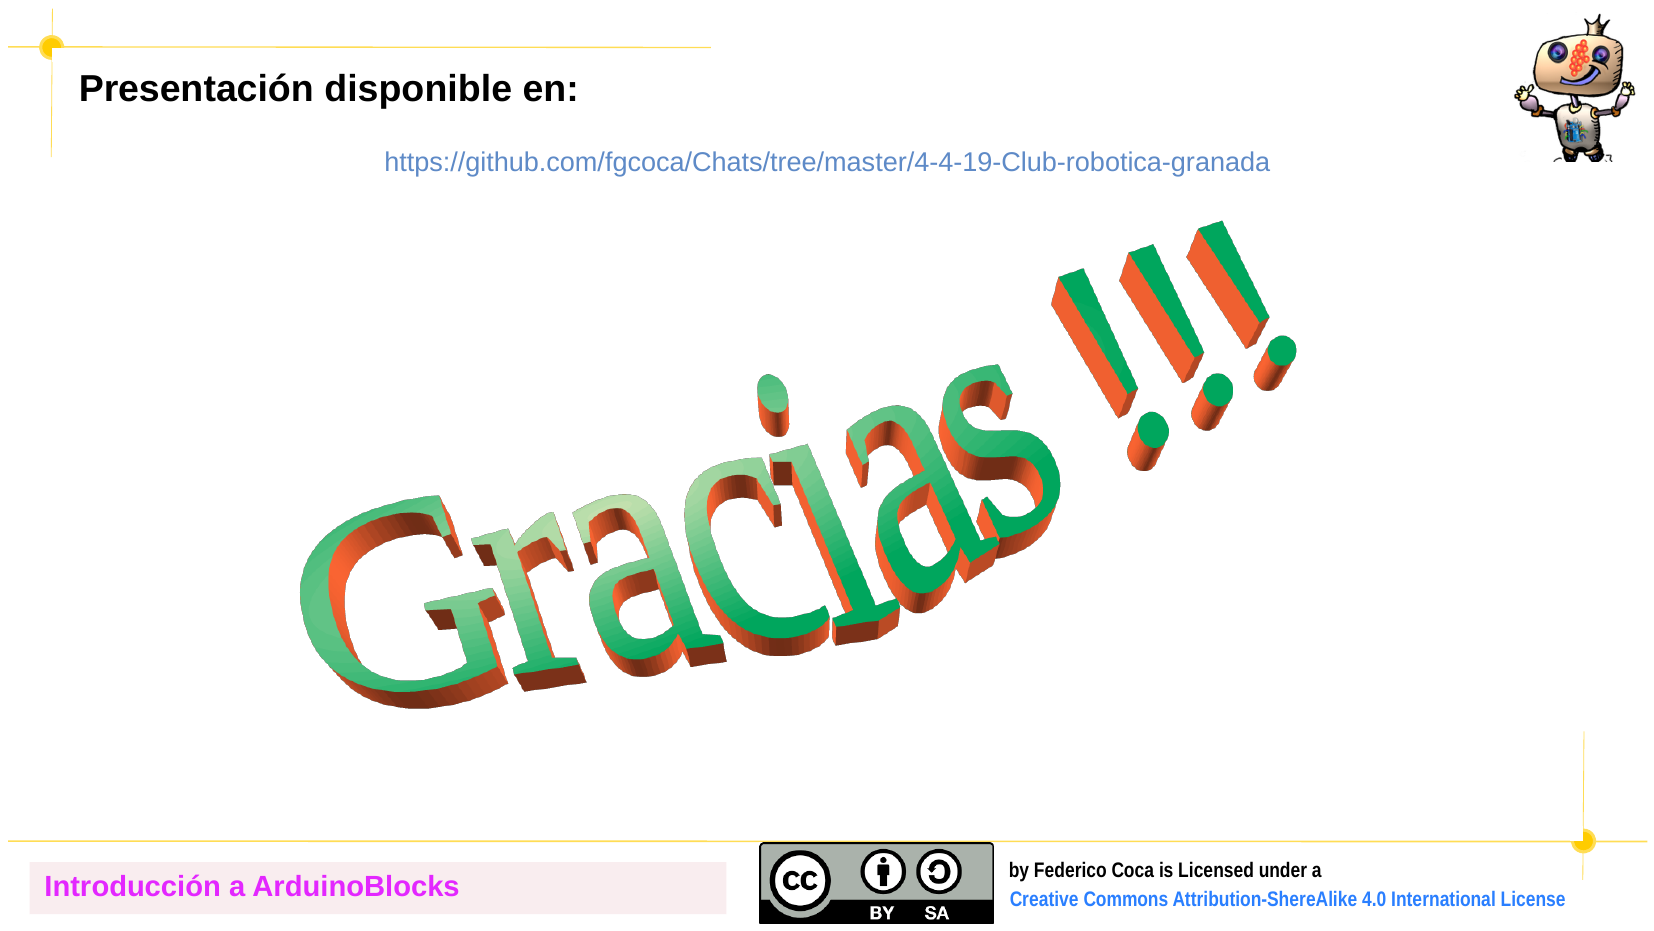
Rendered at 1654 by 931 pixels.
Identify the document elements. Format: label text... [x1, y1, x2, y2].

text_box Introducción a ArduinoBlocks [29, 862, 727, 915]
text_box Presentación disponible en: [63, 59, 1411, 131]
picture [1510, 12, 1649, 162]
text_box https://github.com/fgcoca/Chats/tree/master/4-4-19-Club-robotica-granada [361, 139, 1292, 186]
